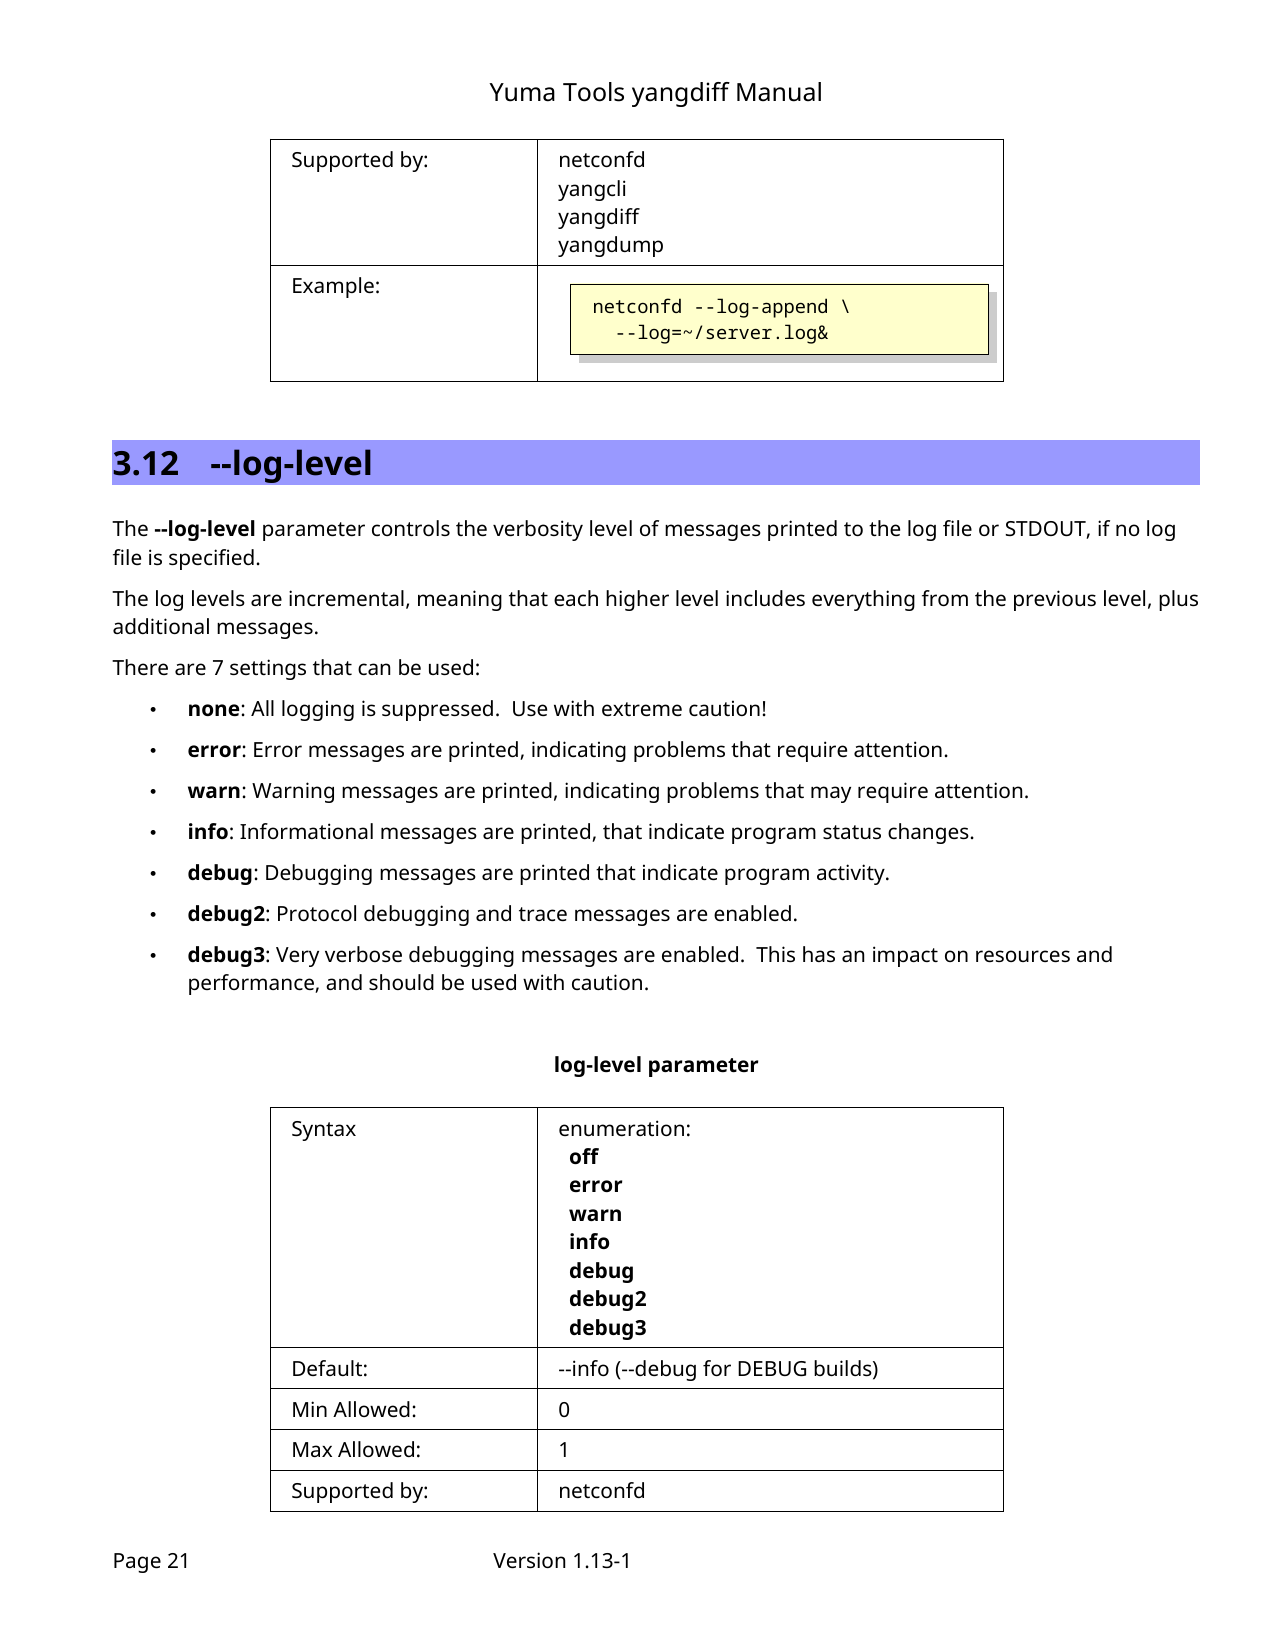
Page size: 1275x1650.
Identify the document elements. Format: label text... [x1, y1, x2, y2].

table_cell Supported by: [271, 1471, 537, 1511]
table_header enumeration: off error warn info debug debug2 debug3 [538, 1108, 1003, 1347]
table_cell Max Allowed: [271, 1430, 537, 1470]
table_cell Example: [271, 266, 537, 381]
table_header Syntax [271, 1108, 537, 1347]
table_cell netconfd [538, 1471, 1003, 1511]
table_cell netconfd --log-append \ --log=~/server.log& [538, 266, 1003, 381]
list none: All logging is suppressed. Use with extreme caution! [150, 694, 1200, 723]
subtitle --log-level [112, 440, 1200, 485]
subtitle log-level parameter [127, 1050, 1185, 1078]
list warn: Warning messages are printed, indicating problems that may require attention. [150, 776, 1200, 804]
text The log levels are incremental, meaning that each higher level includes everything from the previous level, plus additional messages. [112, 584, 1200, 641]
table_cell 1 [538, 1430, 1003, 1470]
table_cell Default: [271, 1348, 537, 1388]
table_cell Supported by: [271, 140, 537, 265]
table_cell --info (--debug for DEBUG builds) [538, 1348, 1003, 1388]
list error: Error messages are printed, indicating problems that require attention. [150, 735, 1200, 763]
list info: Informational messages are printed, that indicate program status changes. [150, 817, 1200, 845]
list debug2: Protocol debugging and trace messages are enabled. [150, 899, 1200, 927]
text There are 7 settings that can be used: [112, 653, 1200, 682]
list debug3: Very verbose debugging messages are enabled. This has an impact on resources and performance, and should be used with caution. [150, 940, 1200, 997]
table_cell 0 [538, 1389, 1003, 1429]
text The --log-level parameter controls the verbosity level of messages printed to the log file or STDOUT, if no log file is specified. [112, 514, 1200, 571]
table_cell Min Allowed: [271, 1389, 537, 1429]
table_cell netconfd yangcli yangdiff yangdump [538, 140, 1003, 265]
list debug: Debugging messages are printed that indicate program activity. [150, 858, 1200, 886]
